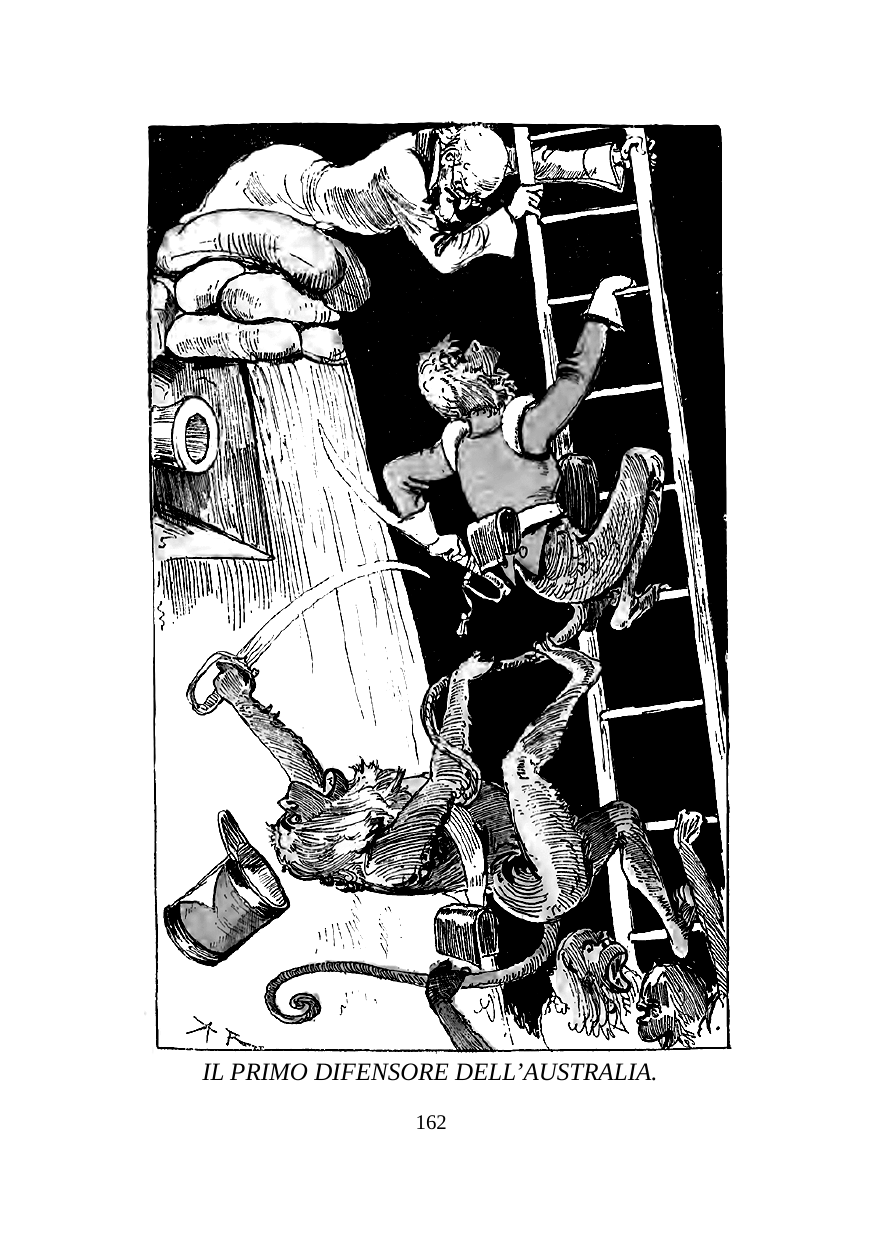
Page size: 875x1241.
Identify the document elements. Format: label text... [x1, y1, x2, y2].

text IL PRIMO DIFENSORE DELL’AUSTRALIA. [134, 1057, 728, 1086]
picture [143, 118, 737, 1057]
